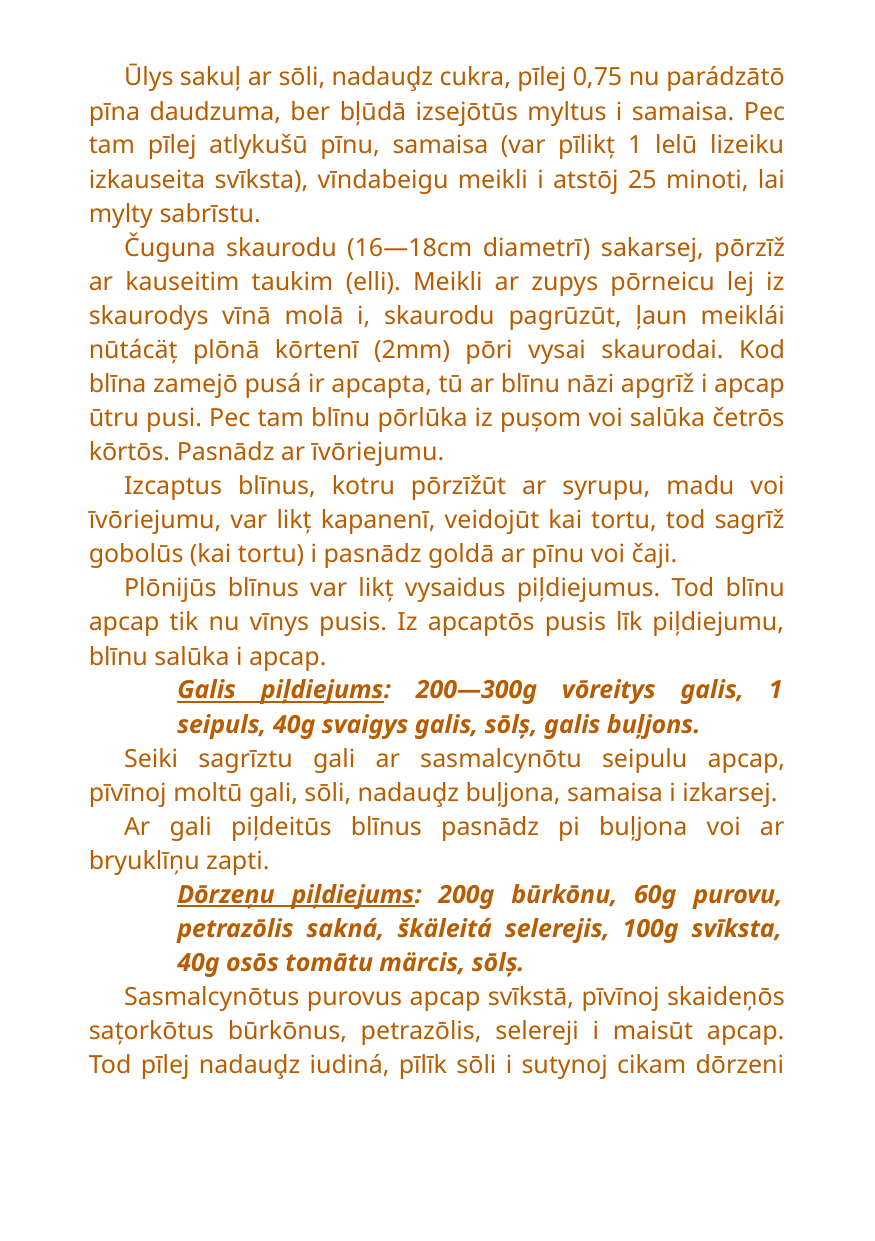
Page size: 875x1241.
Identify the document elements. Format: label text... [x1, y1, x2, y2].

text Seiki sagrīztu gali ar sasmalcynōtu seipulu apcap, pīvīnoj moltū gali, sōli, nadauḑz buļjona, samaisa i izkarsej. [88, 740, 786, 808]
text Izcaptus blīnus, kotru pōrzīžūt ar syrupu, madu voi īvōriejumu, var likț kapanenī, veidojūt kai tortu, tod sagrīž gobolūs (kai tortu) i pasnādz goldā ar pīnu voi čaji. [88, 468, 786, 570]
text Galis piļdiejums: 200—300g vōreitys galis, 1 seipuls, 40g svaigys galis, sōlș, galis buļjons. [177, 672, 786, 740]
text Čuguna skaurodu (16—18cm diametrī) sakarsej, pōrzīž ar kauseitim taukim (elli). Meikli ar zupys pōrneicu lej iz skaurodys vīnā molā i, skaurodu pagrūzūt, ļaun meiklái nūtácäț plōnā kōrtenī (2mm) pōri vysai skaurodai. Kod blīna zamejō pusá ir apcapta, tū ar blīnu nāzi apgrīž i apcap ūtru pusi. Pec tam blīnu pōrlūka iz pușom voi salūka četrōs kōrtōs. Pasnādz ar īvōriejumu. [88, 229, 786, 468]
text Plōnijūs blīnus var likț vysaidus piļdiejumus. Tod blīnu apcap tik nu vīnys pusis. Iz apcaptōs pusis līk piļdiejumu, blīnu salūka i apcap. [88, 570, 786, 672]
text Sasmalcynōtus purovus apcap svīkstā, pīvīnoj skaideņōs sațorkōtus būrkōnus, petrazōlis, selereji i maisūt apcap. Tod pīlej nadauḑz iudiná, pīlīk sōli i sutynoj cikam dōrzeni [88, 979, 786, 1081]
text Dōrzeņu piļdiejums: 200g būrkōnu, 60g purovu, petrazōlis sakná, škäleitá selerejis, 100g svīksta, 40g osōs tomātu märcis, sōlș. [177, 877, 786, 979]
text Ar gali piļdeitūs blīnus pasnādz pi buļjona voi ar bryuklīņu zapti. [88, 808, 786, 877]
text Ūlys sakuļ ar sōli, nadauḑz cukra, pīlej 0,75 nu parádzātō pīna daudzuma, ber bļūdā izsejōtūs myltus i samaisa. Pec tam pīlej atlykušū pīnu, samaisa (var pīlikț 1 lelū lizeiku izkauseita svīksta), vīndabeigu meikli i atstōj 25 minoti, lai mylty sabrīstu. [88, 59, 786, 229]
